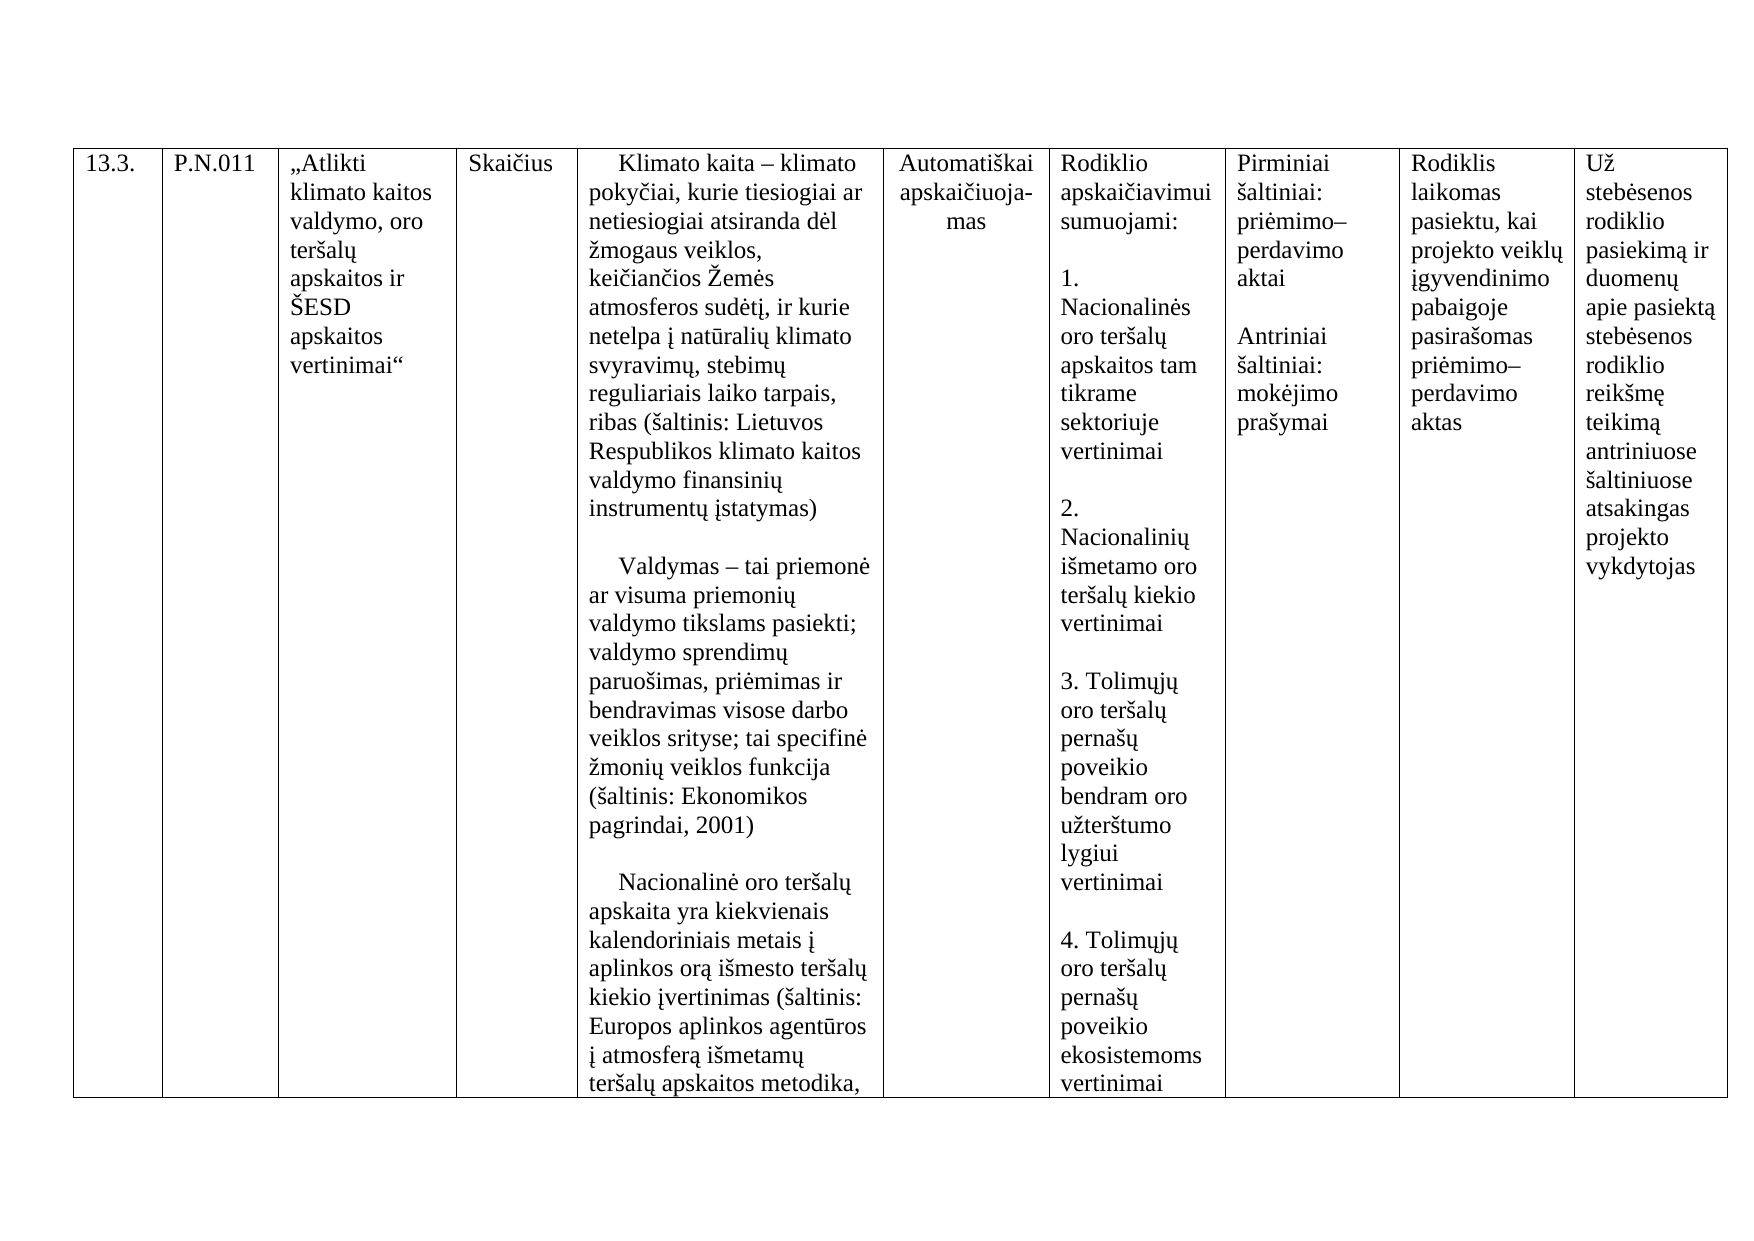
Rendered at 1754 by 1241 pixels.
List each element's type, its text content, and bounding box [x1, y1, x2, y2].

table_cell Rodiklis laikomas pasiektu, kai projekto veiklų įgyvendinimo pabaigoje pasirašomas priėmimo– perdavimo aktas [1400, 149, 1574, 1097]
table_cell Už stebėsenos rodiklio pasiekimą ir duomenų apie pasiektą stebėsenos rodiklio reikšmę teikimą antriniuose šaltiniuose atsakingas projekto vykdytojas [1575, 149, 1727, 1097]
table_cell Rodiklio apskaičiavimui sumuojami: 1. Nacionalinės oro teršalų apskaitos tam tikrame sektoriuje vertinimai 2. Nacionalinių išmetamo oro teršalų kiekio vertinimai 3. Tolimųjų oro teršalų pernašų poveikio bendram oro užterštumo lygiui vertinimai 4. Tolimųjų oro teršalų pernašų poveikio ekosistemoms vertinimai [1050, 149, 1225, 1097]
table_cell P.N.011 [163, 149, 278, 1097]
table_cell „Atlikti klimato kaitos valdymo, oro teršalų apskaitos ir ŠESD apskaitos vertinimai“ [279, 149, 456, 1097]
table_cell Klimato kaita – klimato pokyčiai, kurie tiesiogiai ar netiesiogiai atsiranda dėl žmogaus veiklos, keičiančios Žemės atmosferos sudėtį, ir kurie netelpa į natūralių klimato svyravimų, stebimų reguliariais laiko tarpais, ribas (šaltinis: Lietuvos Respublikos klimato kaitos valdymo finansinių instrumentų įstatymas) Valdymas – tai priemonė ar visuma priemonių valdymo tikslams pasiekti; valdymo sprendimų paruošimas, priėmimas ir bendravimas visose darbo veiklos srityse; tai specifinė žmonių veiklos funkcija (šaltinis: Ekonomikos pagrindai, 2001) Nacionalinė oro teršalų apskaita yra kiekvienais kalendoriniais metais į aplinkos orą išmesto teršalų kiekio įvertinimas (šaltinis: Europos aplinkos agentūros į atmosferą išmetamų teršalų apskaitos metodika, [578, 149, 883, 1097]
table_cell Automatiškai apskaičiuoja-mas [884, 149, 1049, 1097]
table_cell Pirminiai šaltiniai: priėmimo–perdavimo aktai Antriniai šaltiniai: mokėjimo prašymai [1226, 149, 1399, 1097]
table_cell 13.3. [74, 149, 162, 1097]
table_cell Skaičius [457, 149, 577, 1097]
